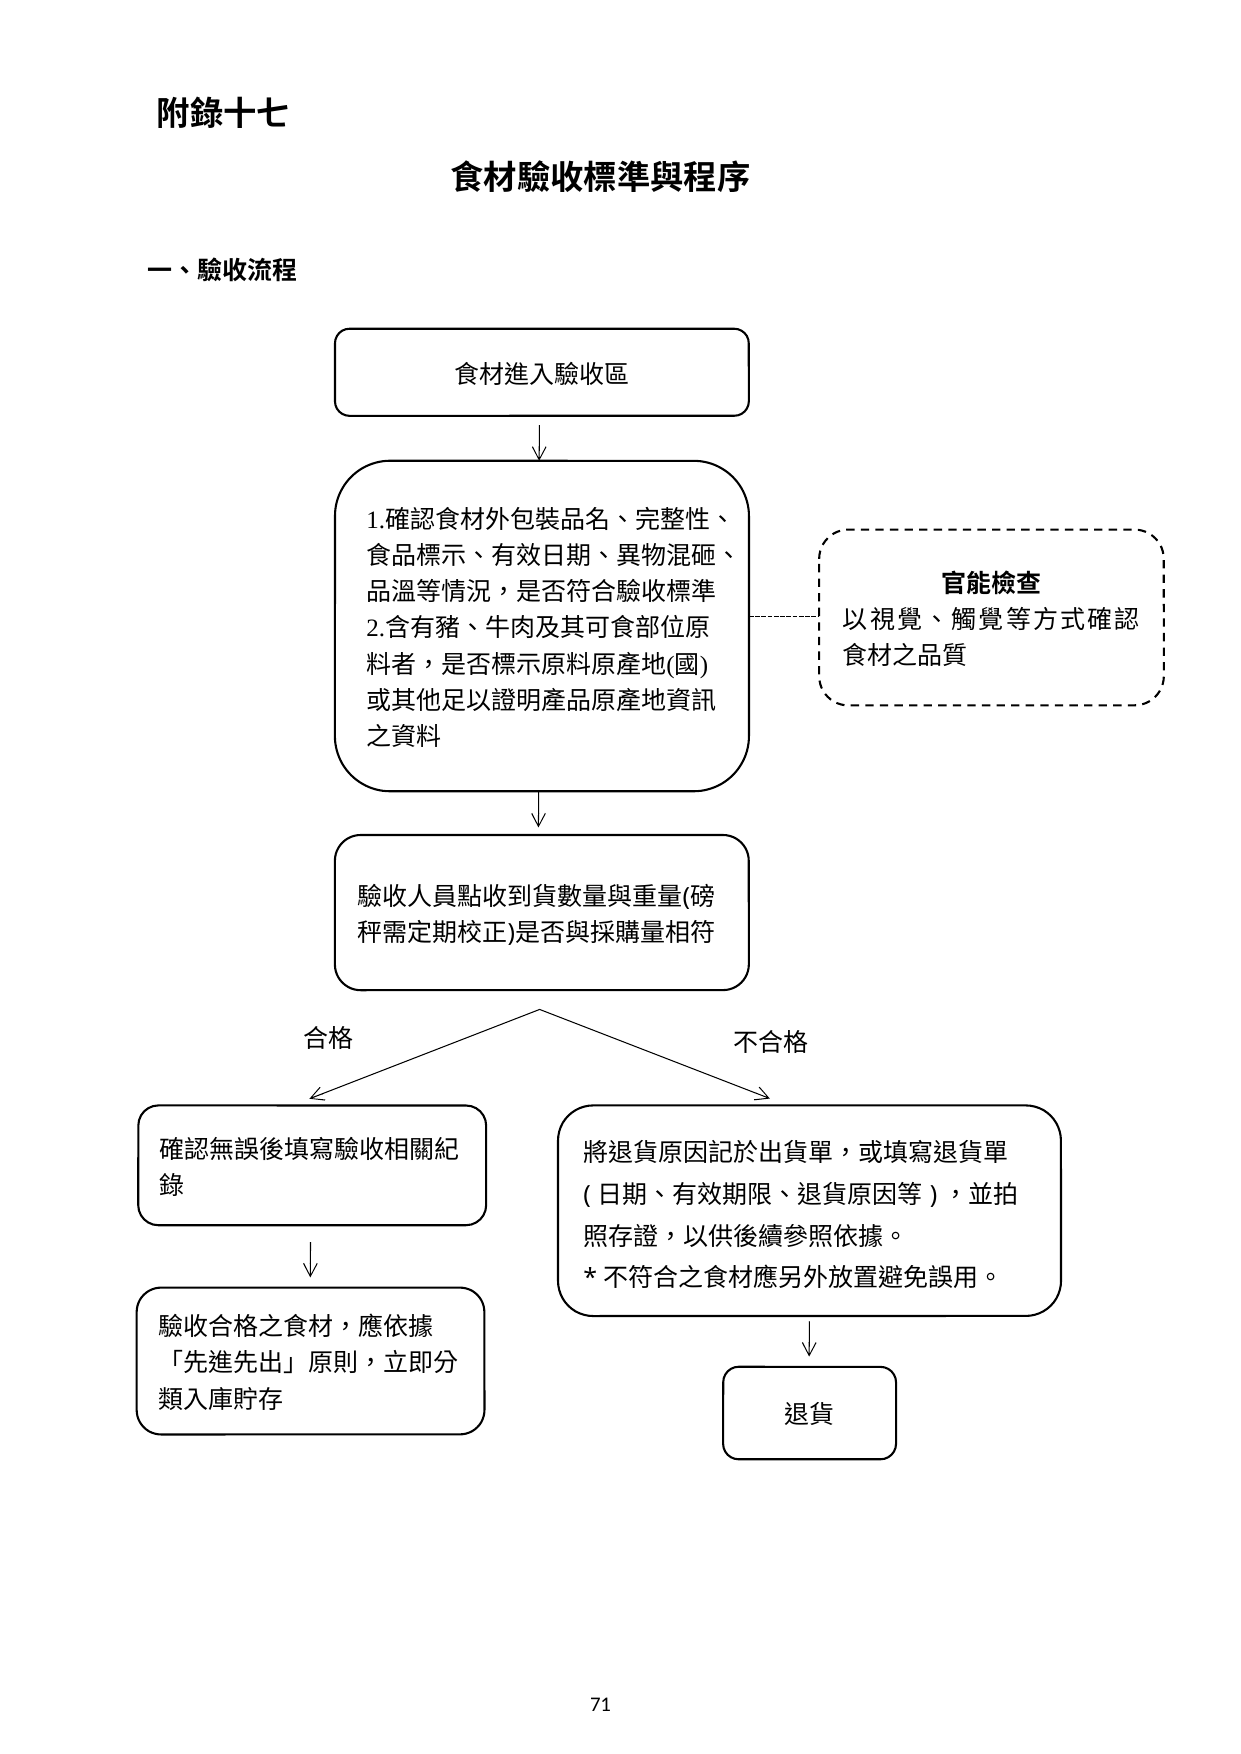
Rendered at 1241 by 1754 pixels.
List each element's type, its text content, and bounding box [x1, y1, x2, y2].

text 食材進入驗收區 [354, 354, 729, 390]
text 以視覺、觸覺等方式確認食材之品質 [843, 599, 1140, 672]
text 附錄十七 [156, 87, 295, 135]
text 2.含有豬、牛肉及其可食部位原料者，是否標示原料原產地(國)或其他足以證明產品原產地資訊之資料 [366, 608, 718, 753]
text 食材驗收標準與程序 [148, 137, 1053, 212]
text 1.確認食材外包裝品名、完整性、食品標示、有效日期、異物混砸、品溫等情況，是否符合驗收標準 [366, 499, 718, 608]
text 一、驗收流程 [148, 250, 1053, 287]
text 驗收人員點收到貨數量與重量(磅秤需定期校正)是否與採購量相符 [357, 876, 726, 949]
text 官能檢查 [843, 563, 1140, 599]
